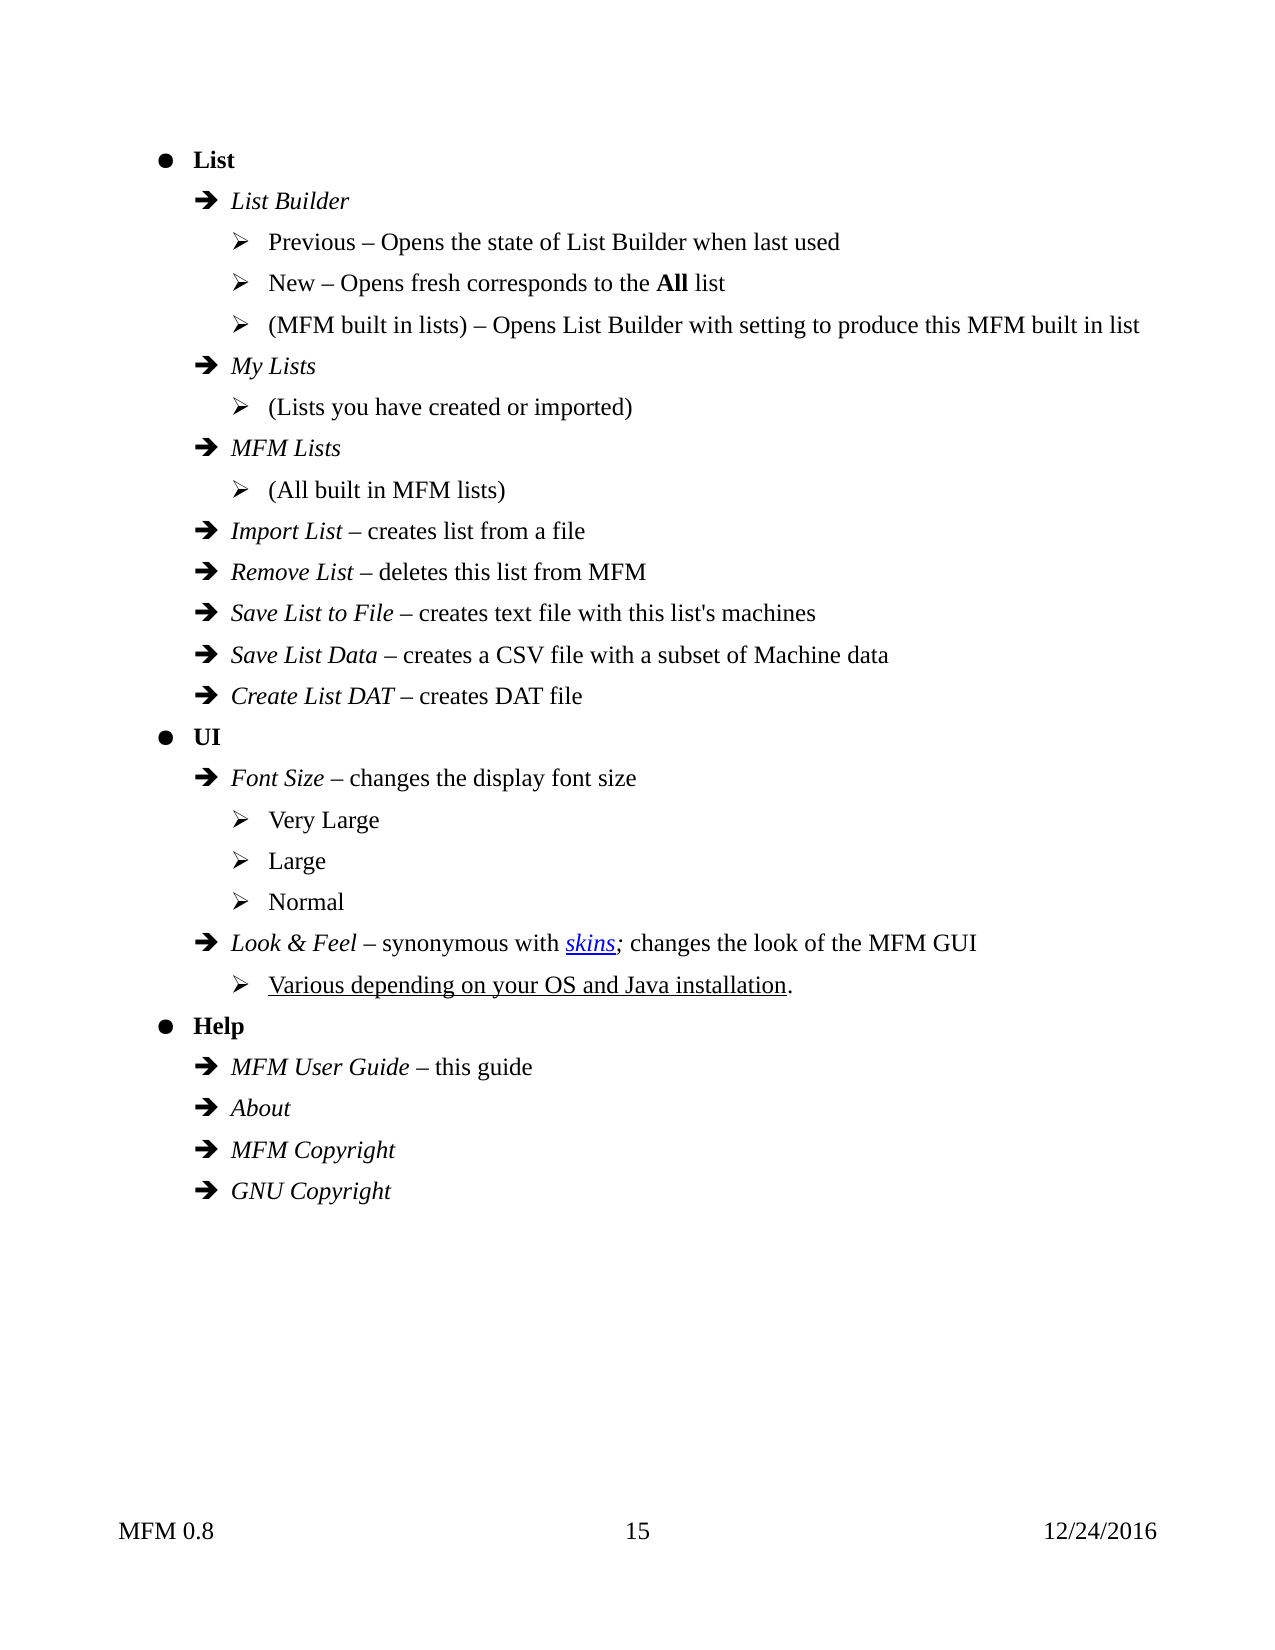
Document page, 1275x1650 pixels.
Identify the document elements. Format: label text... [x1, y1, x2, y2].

list About [193, 1093, 1157, 1122]
list MFM Lists [193, 433, 1157, 462]
list Save List Data – creates a CSV file with a subset of Machine data [193, 640, 1157, 668]
list Large [231, 846, 1157, 875]
list (All built in MFM lists) [231, 475, 1157, 503]
list Help [156, 1011, 1157, 1040]
list Very Large [231, 805, 1157, 833]
list List [156, 145, 1157, 173]
list MFM Copyright [193, 1135, 1157, 1163]
list Previous – Opens the state of List Builder when last used [231, 227, 1157, 256]
list Normal [231, 887, 1157, 916]
list MFM User Guide – this guide [193, 1052, 1157, 1081]
list Look & Feel – synonymous with skins; changes the look of the MFM GUI [193, 928, 1157, 957]
list Import List – creates list from a file [193, 516, 1157, 545]
list My Lists [193, 351, 1157, 380]
list UI [156, 722, 1157, 751]
list Create List DAT – creates DAT file [193, 681, 1157, 710]
list Font Size – changes the display font size [193, 763, 1157, 792]
list Various depending on your OS and Java installation. [231, 970, 1157, 998]
list Remove List – deletes this list from MFM [193, 557, 1157, 586]
list (Lists you have created or imported) [231, 392, 1157, 421]
list New – Opens fresh corresponds to the All list [231, 268, 1157, 297]
list GNU Copyright [193, 1176, 1157, 1205]
list (MFM built in lists) – Opens List Builder with setting to produce this MFM built in list [231, 310, 1157, 338]
list Save List to File – creates text file with this list's machines [193, 598, 1157, 627]
list List Builder [193, 186, 1157, 215]
